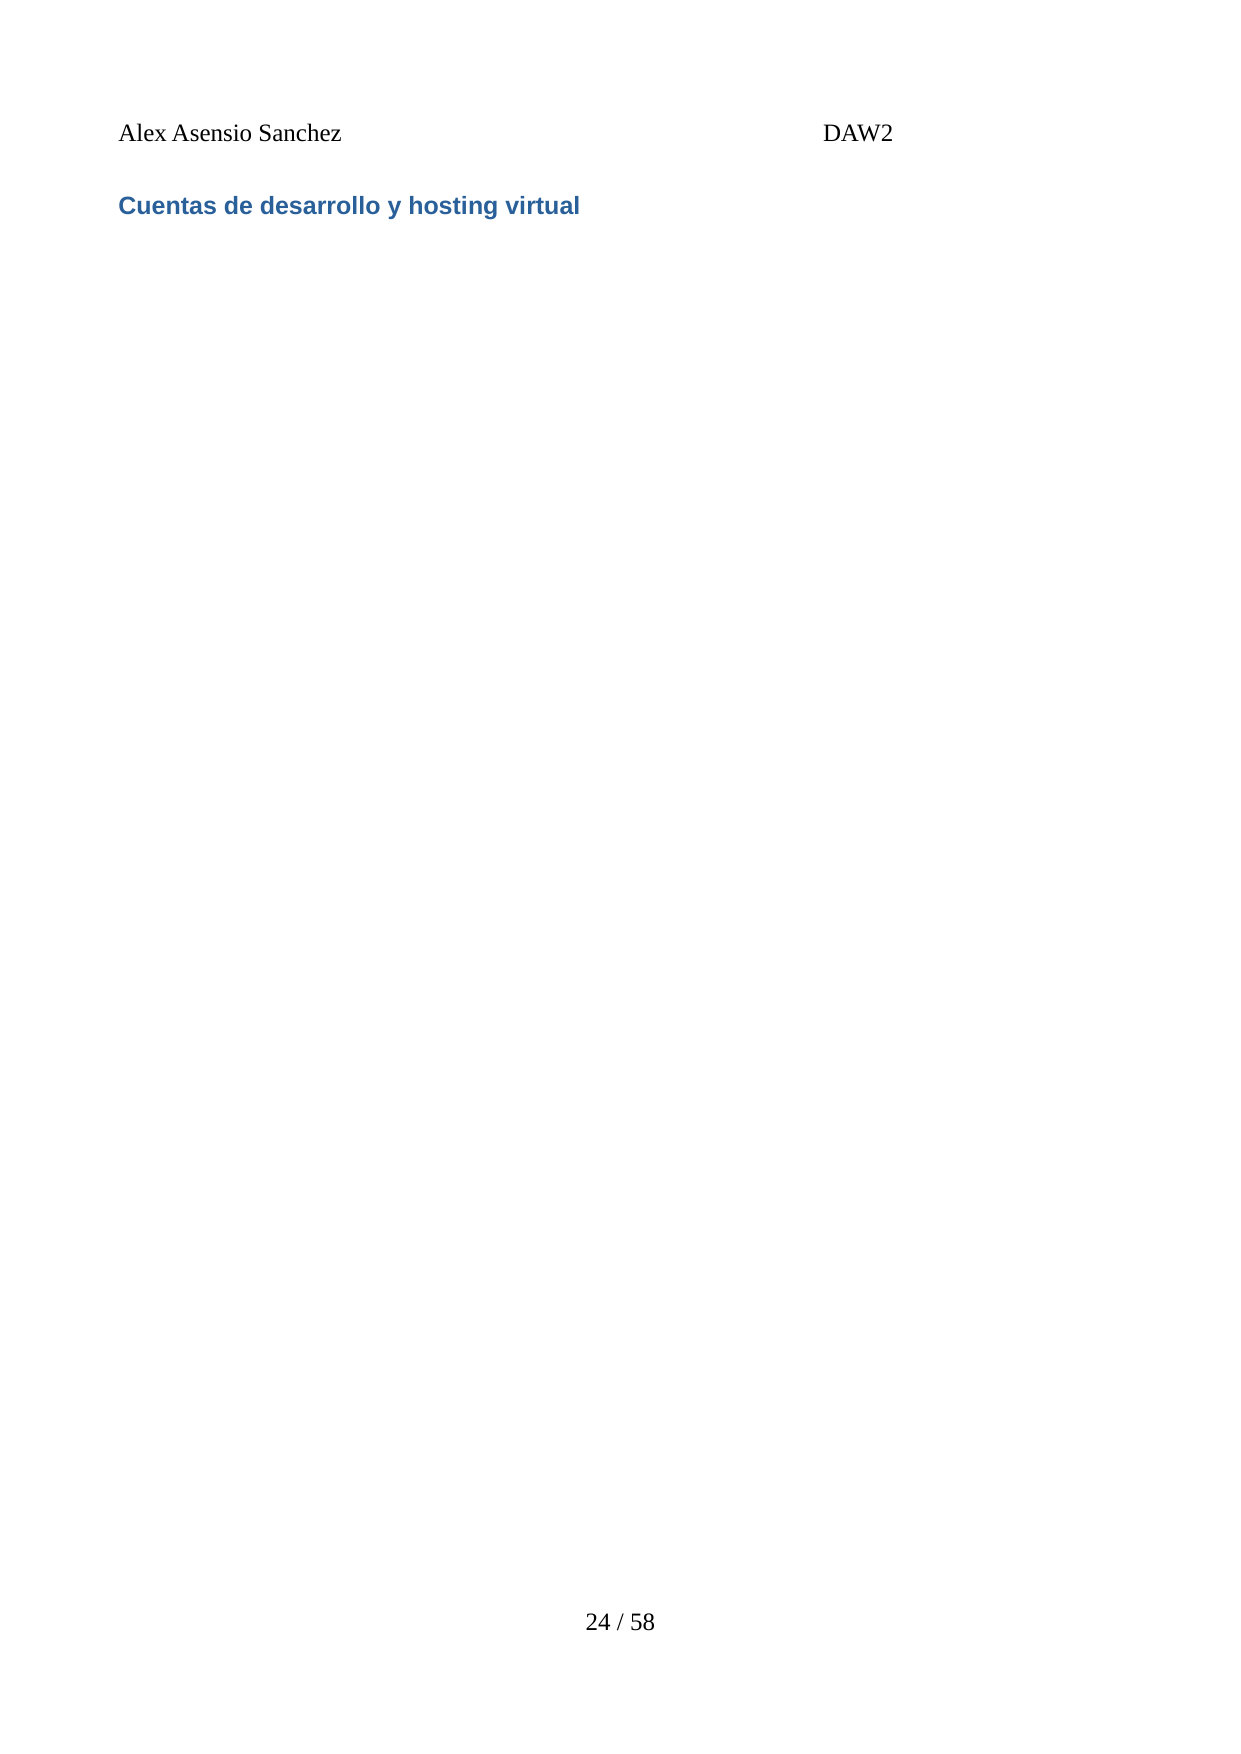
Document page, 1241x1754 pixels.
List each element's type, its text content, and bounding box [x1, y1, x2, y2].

subtitle Cuentas de desarrollo y hosting virtual [118, 191, 1122, 220]
